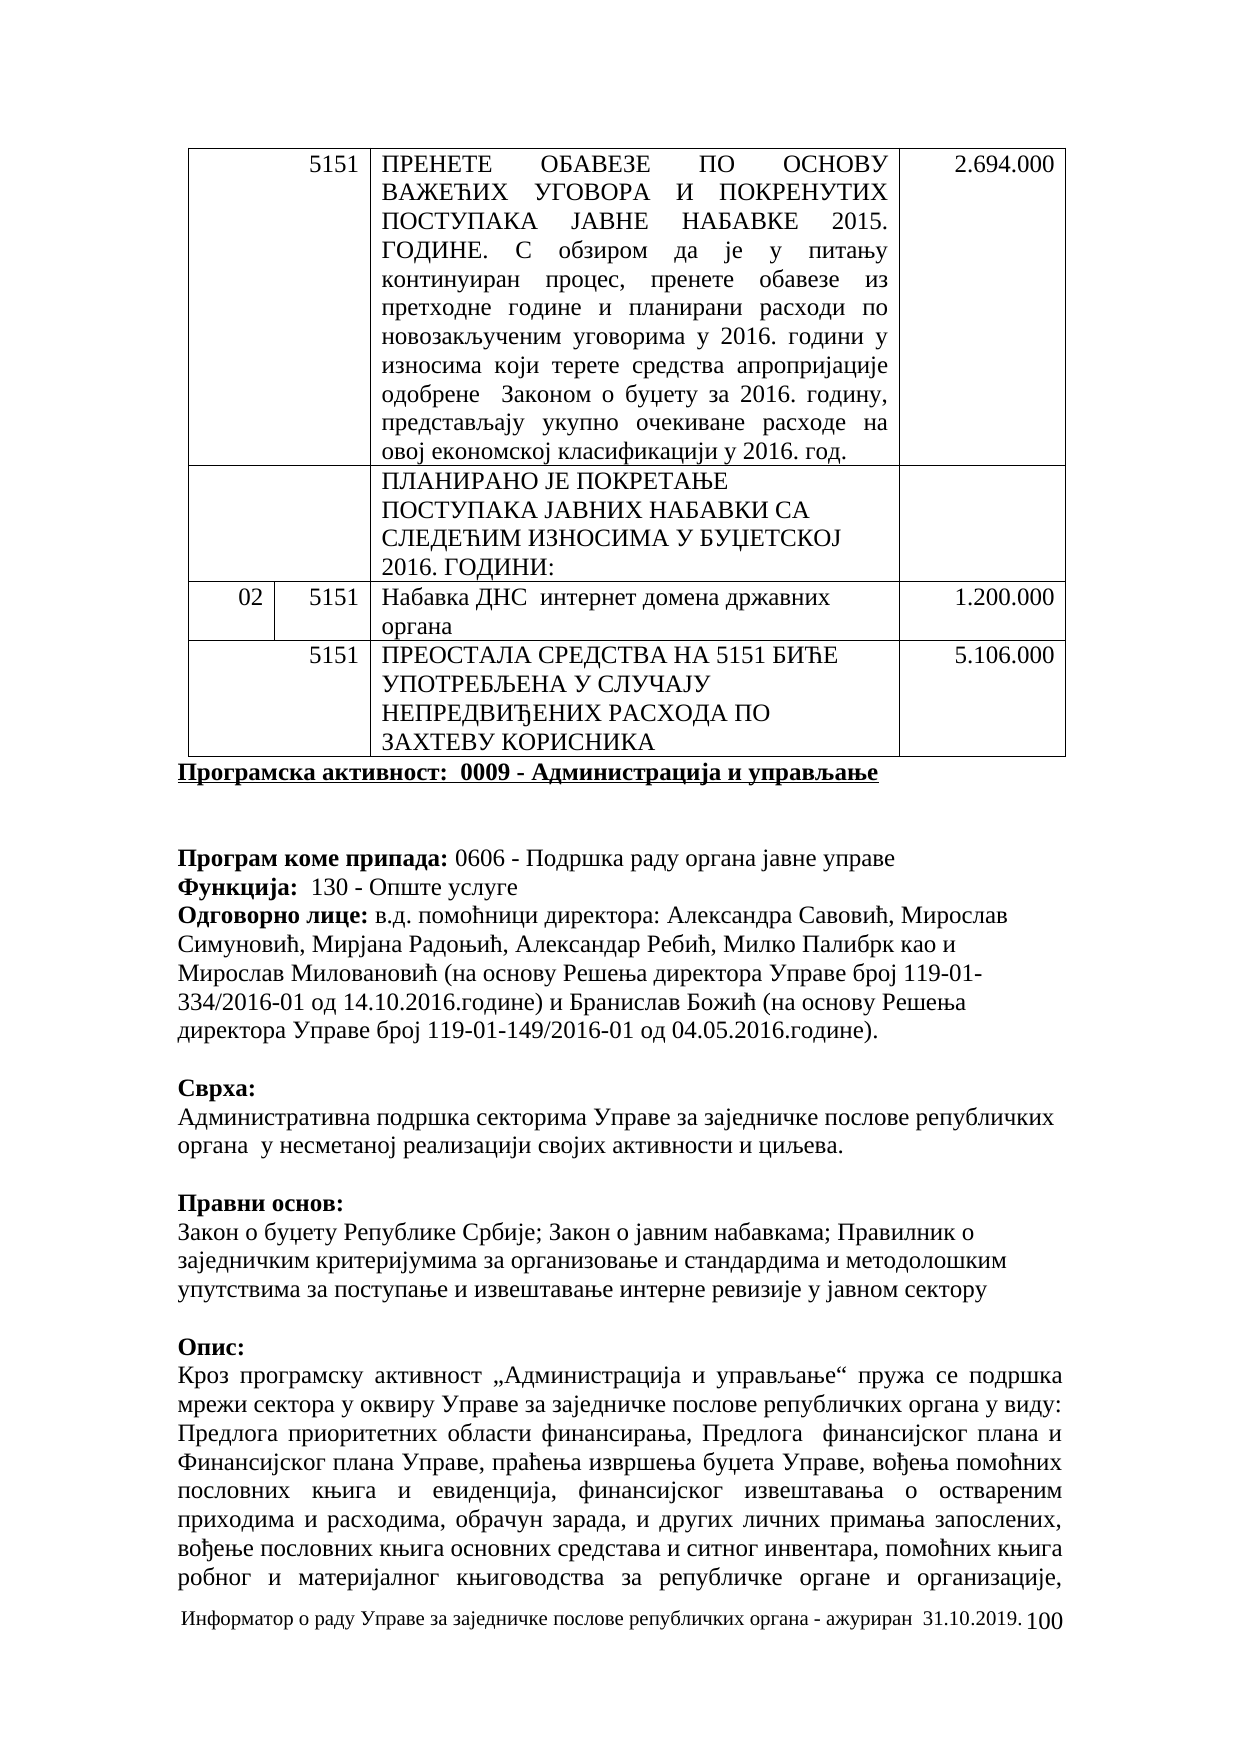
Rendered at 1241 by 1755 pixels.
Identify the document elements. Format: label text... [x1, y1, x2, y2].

table_cell 5151 [189, 641, 370, 756]
table_cell ПЛАНИРАНО ЈЕ ПОКРЕТАЊЕ ПОСТУПАКА ЈАВНИХ НАБАВКИ СА СЛЕДЕЋИМ ИЗНОСИМА У БУЏЕТСКОЈ 2016. ГОДИНИ: [371, 466, 899, 581]
text Правни основ: Закон о буџету Републике Србије; Закон о јавним набавкама; Правилник о заједничким критеријумима за организовање и стандардима и методолошким упутствима за поступање и извештавање интерне ревизије у јавном сектору [177, 1159, 1063, 1303]
table_cell [189, 466, 370, 581]
text Сврха: Административна подршка секторима Управе за заједничке послове републичких органа у несметаној реализацији својих активности и циљева. [177, 1073, 1063, 1159]
table_cell Набавка ДНС интернет домена државних органа [371, 582, 899, 639]
text Програм коме припада: 0606 - Подршка раду органа јавне управе Функција: 130 - Опште услуге Одговорно лице: в.д. помоћници директора: Александра Савовић, Мирослав Симуновић, Мирјана Радоњић, Александар Ребић, Милко Палибрк као и Мирослав Миловановић (на основу Решења директора Управе број 119-01-334/2016-01 од 14.10.2016.године) и Бранислав Божић (на основу Решења директора Управе број 119-01-149/2016-01 од 04.05.2016.године). [177, 814, 1063, 1044]
table_cell ПРЕНЕТЕ ОБАВЕЗЕ ПО ОСНОВУ ВАЖЕЋИХ УГОВОРА И ПОКРЕНУТИХ ПОСТУПАКА ЈАВНЕ НАБАВКЕ 2015. ГОДИНЕ. С обзиром да је у питању континуиран процес, пренете обавезе из претходне године и планирани расходи по новозакљученим уговорима у 2016. години у износима који терете средства апропријације одобрене Законом о буџету за 2016. годину, представљају укупно очекиване расходе на овој економској класификацији у 2016. год. [371, 149, 899, 465]
table_cell 5151 [189, 149, 370, 465]
table_cell 5.106.000 [900, 641, 1065, 756]
text Програмска активност: 0009 - Администрација и управљање [177, 757, 1063, 785]
table_cell 2.694.000 [900, 149, 1065, 465]
table_cell [900, 466, 1065, 581]
text Предлога приоритетних области финансирања, Предлогa финансијског плана и Финансијског плана Управе, праћења извршења буџета Управе, вођења помоћних пословних књига и евиденција, финансијског извештавања о оствареним приходима и расходима, обрачун зарада, и других личних примања запослених, вођење пословних књига основних средстава и ситног инвентара, помоћних књига робног и материјалног књиговодства за републичке органе и организације, [177, 1418, 1063, 1590]
table_cell 1.200.000 [900, 582, 1065, 639]
table_cell ПРЕОСТАЛА СРЕДСТВА НА 5151 БИЋЕ УПОТРЕБЉЕНА У СЛУЧАЈУ НЕПРЕДВИЂЕНИХ РАСХОДА ПО ЗАХТЕВУ КОРИСНИКА [371, 641, 899, 756]
table_cell 5151 [275, 582, 370, 639]
table_cell 02 [189, 582, 274, 639]
text Опис: Кроз програмску активност „Администрација и управљање“ пружа се подршка мрежи сектора у оквиру Управе за заједничке послове републичких органа у виду: [177, 1303, 1063, 1418]
